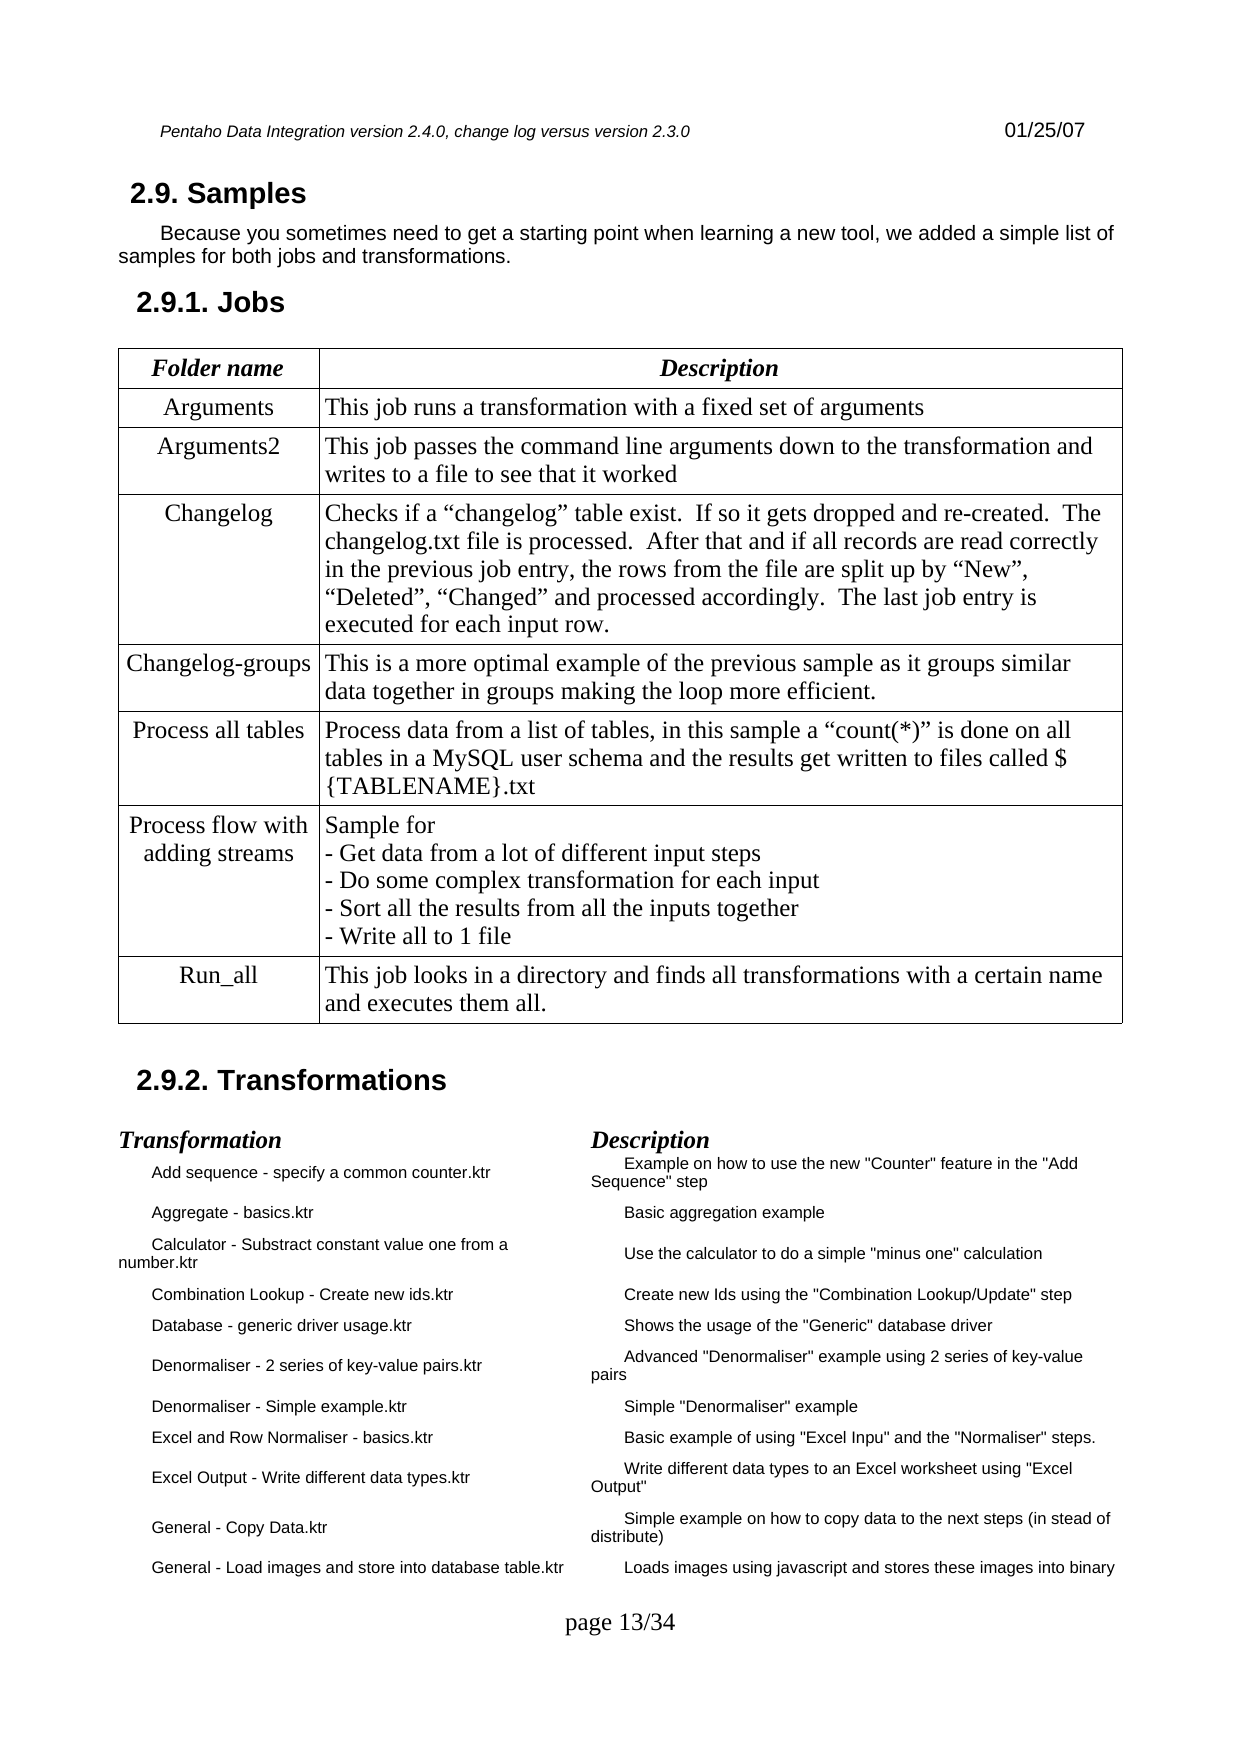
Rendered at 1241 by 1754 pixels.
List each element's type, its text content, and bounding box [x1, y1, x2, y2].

table_cell Simple example on how to copy data to the next steps (in stead of distribute) [591, 1509, 1120, 1559]
table_cell Aggregate - basics.ktr [118, 1204, 591, 1235]
table_cell Basic aggregation example [591, 1204, 1120, 1235]
table_cell Use the calculator to do a simple "minus one" calculation [591, 1235, 1120, 1285]
subtitle Samples [130, 177, 1122, 209]
table_cell Arguments [119, 389, 319, 427]
table_cell Simple "Denormaliser" example [591, 1397, 1120, 1428]
table_cell Example on how to use the new "Counter" feature in the "Add Sequence" step [591, 1154, 1120, 1204]
table_header Folder name [119, 349, 319, 387]
table_cell Write different data types to an Excel worksheet using "Excel Output" [591, 1459, 1120, 1509]
table_cell Loads images using javascript and stores these images into binary [591, 1559, 1120, 1578]
subtitle Transformations [136, 1064, 1122, 1097]
table_cell Basic example of using "Excel Inpu" and the "Normaliser" steps. [591, 1428, 1120, 1459]
table_cell Add sequence - specify a common counter.ktr [118, 1154, 591, 1204]
table_cell This job runs a transformation with a fixed set of arguments [320, 389, 1122, 427]
table_header Description [591, 1126, 1120, 1154]
table_cell Shows the usage of the "Generic" database driver [591, 1316, 1120, 1347]
table_cell General - Copy Data.ktr [118, 1509, 591, 1559]
table_cell Excel and Row Normaliser - basics.ktr [118, 1428, 591, 1459]
table_cell Combination Lookup - Create new ids.ktr [118, 1285, 591, 1316]
subtitle Jobs [136, 286, 1122, 319]
table_header Description [320, 349, 1122, 387]
table_cell Denormaliser - 2 series of key-value pairs.ktr [118, 1347, 591, 1397]
table_cell Arguments2 [119, 428, 319, 494]
table_header Transformation [118, 1126, 591, 1154]
table_cell Create new Ids using the "Combination Lookup/Update" step [591, 1285, 1120, 1316]
table_cell General - Load images and store into database table.ktr [118, 1559, 591, 1578]
table_cell Run_all [119, 957, 319, 1022]
table_cell Process all tables [119, 712, 319, 805]
table_cell Excel Output - Write different data types.ktr [118, 1459, 591, 1509]
table_cell This job passes the command line arguments down to the transformation and writes to a file to see that it worked [320, 428, 1122, 494]
table_cell Process data from a list of tables, in this sample a “count(*)” is done on all tables in a MySQL user schema and the results get written to files called ${TABLENAME}.txt [320, 712, 1122, 805]
table_cell Process flow with adding streams [119, 806, 319, 956]
table_cell Sample for - Get data from a lot of different input steps - Do some complex transformation for each input - Sort all the results from all the inputs together - Write all to 1 file [320, 806, 1122, 956]
table_cell This job looks in a directory and finds all transformations with a certain name and executes them all. [320, 957, 1122, 1022]
table_cell Advanced "Denormaliser" example using 2 series of key-value pairs [591, 1347, 1120, 1397]
text Because you sometimes need to get a starting point when learning a new tool, we added a simple list of samples for both jobs and transformations. [118, 221, 1122, 268]
table_cell Denormaliser - Simple example.ktr [118, 1397, 591, 1428]
table_cell Calculator - Substract constant value one from a number.ktr [118, 1235, 591, 1285]
table_cell Changelog-groups [119, 645, 319, 711]
table_cell This is a more optimal example of the previous sample as it groups similar data together in groups making the loop more efficient. [320, 645, 1122, 711]
table_cell Database - generic driver usage.ktr [118, 1316, 591, 1347]
table_cell Checks if a “changelog” table exist. If so it gets dropped and re-created. The changelog.txt file is processed. After that and if all records are read correctly in the previous job entry, the rows from the file are split up by “New”, “Deleted”, “Changed” and processed accordingly. The last job entry is executed for each input row. [320, 495, 1122, 644]
table_cell Changelog [119, 495, 319, 644]
